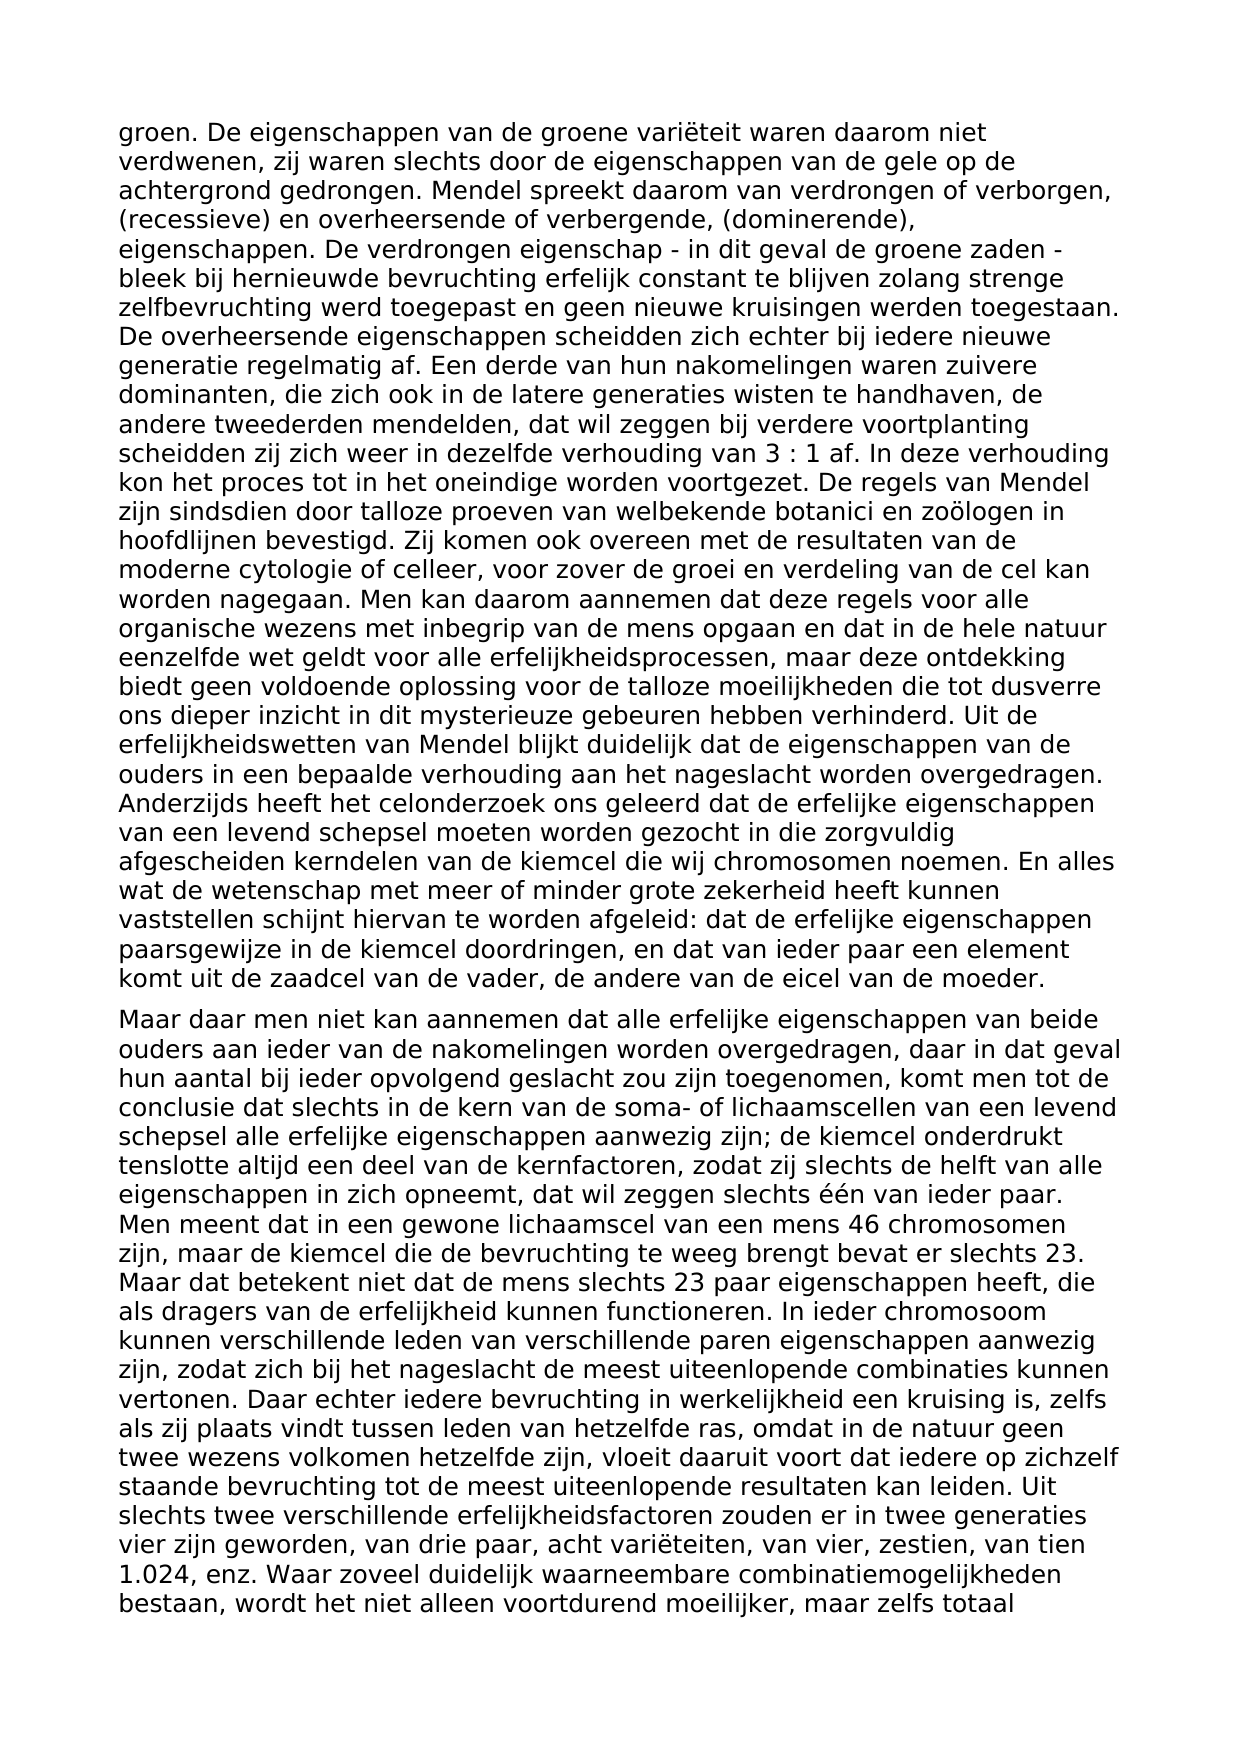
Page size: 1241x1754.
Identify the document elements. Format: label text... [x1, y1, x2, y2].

text Maar daar men niet kan aannemen dat alle erfelijke eigenschappen van beide ouders aan ieder van de nakomelingen worden overgedragen, daar in dat geval hun aantal bij ieder opvolgend geslacht zou zijn toegenomen, komt men tot de conclusie dat slechts in de kern van de soma- of lichaamscellen van een levend schepsel alle erfelijke eigenschappen aanwezig zijn; de kiemcel onderdrukt tenslotte altijd een deel van de kernfactoren, zodat zij slechts de helft van alle eigenschappen in zich opneemt, dat wil zeggen slechts één van ieder paar. Men meent dat in een gewone lichaamscel van een mens 46 chromosomen zijn, maar de kiemcel die de bevruchting te weeg brengt bevat er slechts 23. Maar dat betekent niet dat de mens slechts 23 paar eigenschappen heeft, die als dragers van de erfelijkheid kunnen functioneren. In ieder chromosoom kunnen verschillende leden van verschillende paren eigenschappen aanwezig zijn, zodat zich bij het nageslacht de meest uiteenlopende combinaties kunnen vertonen. Daar echter iedere bevruchting in werkelijkheid een kruising is, zelfs als zij plaats vindt tussen leden van hetzelfde ras, omdat in de natuur geen twee wezens volkomen hetzelfde zijn, vloeit daaruit voort dat iedere op zichzelf staande bevruchting tot de meest uiteenlopende resultaten kan leiden. Uit slechts twee verschillende erfelijkheidsfactoren zouden er in twee generaties vier zijn geworden, van drie paar, acht variëteiten, van vier, zestien, van tien 1.024, enz. Waar zoveel duidelijk waarneembare combinatiemogelijkheden bestaan, wordt het niet alleen voortdurend moeilijker, maar zelfs totaal [118, 1006, 1122, 1618]
text groen. De eigenschappen van de groene variëteit waren daarom niet verdwenen, zij waren slechts door de eigenschappen van de gele op de achtergrond gedrongen. Mendel spreekt daarom van verdrongen of verborgen, (recessieve) en overheersende of verbergende, (dominerende), eigenschappen. De verdrongen eigenschap - in dit geval de groene zaden - bleek bij hernieuwde bevruchting erfelijk constant te blijven zolang strenge zelfbevruchting werd toegepast en geen nieuwe kruisingen werden toegestaan. De overheersende eigenschappen scheidden zich echter bij iedere nieuwe generatie regelmatig af. Een derde van hun nakomelingen waren zuivere dominanten, die zich ook in de latere generaties wisten te handhaven, de andere tweederden mendelden, dat wil zeggen bij verdere voortplanting scheidden zij zich weer in dezelfde verhouding van 3 : 1 af. In deze verhouding kon het proces tot in het oneindige worden voortgezet. De regels van Mendel zijn sindsdien door talloze proeven van welbekende botanici en zoölogen in hoofdlijnen bevestigd. Zij komen ook overeen met de resultaten van de moderne cytologie of celleer, voor zover de groei en verdeling van de cel kan worden nagegaan. Men kan daarom aannemen dat deze regels voor alle organische wezens met inbegrip van de mens opgaan en dat in de hele natuur eenzelfde wet geldt voor alle erfelijkheidsprocessen, maar deze ontdekking biedt geen voldoende oplossing voor de talloze moeilijkheden die tot dusverre ons dieper inzicht in dit mysterieuze gebeuren hebben verhinderd. Uit de erfelijkheidswetten van Mendel blijkt duidelijk dat de eigenschappen van de ouders in een bepaalde verhouding aan het nageslacht worden overgedragen. Anderzijds heeft het celonderzoek ons geleerd dat de erfelijke eigenschappen van een levend schepsel moeten worden gezocht in die zorgvuldig afgescheiden kerndelen van de kiemcel die wij chromosomen noemen. En alles wat de wetenschap met meer of minder grote zekerheid heeft kunnen vaststellen schijnt hiervan te worden afgeleid: dat de erfelijke eigenschappen paarsgewijze in de kiemcel doordringen, en dat van ieder paar een element komt uit de zaadcel van de vader, de andere van de eicel van de moeder. [118, 118, 1122, 993]
